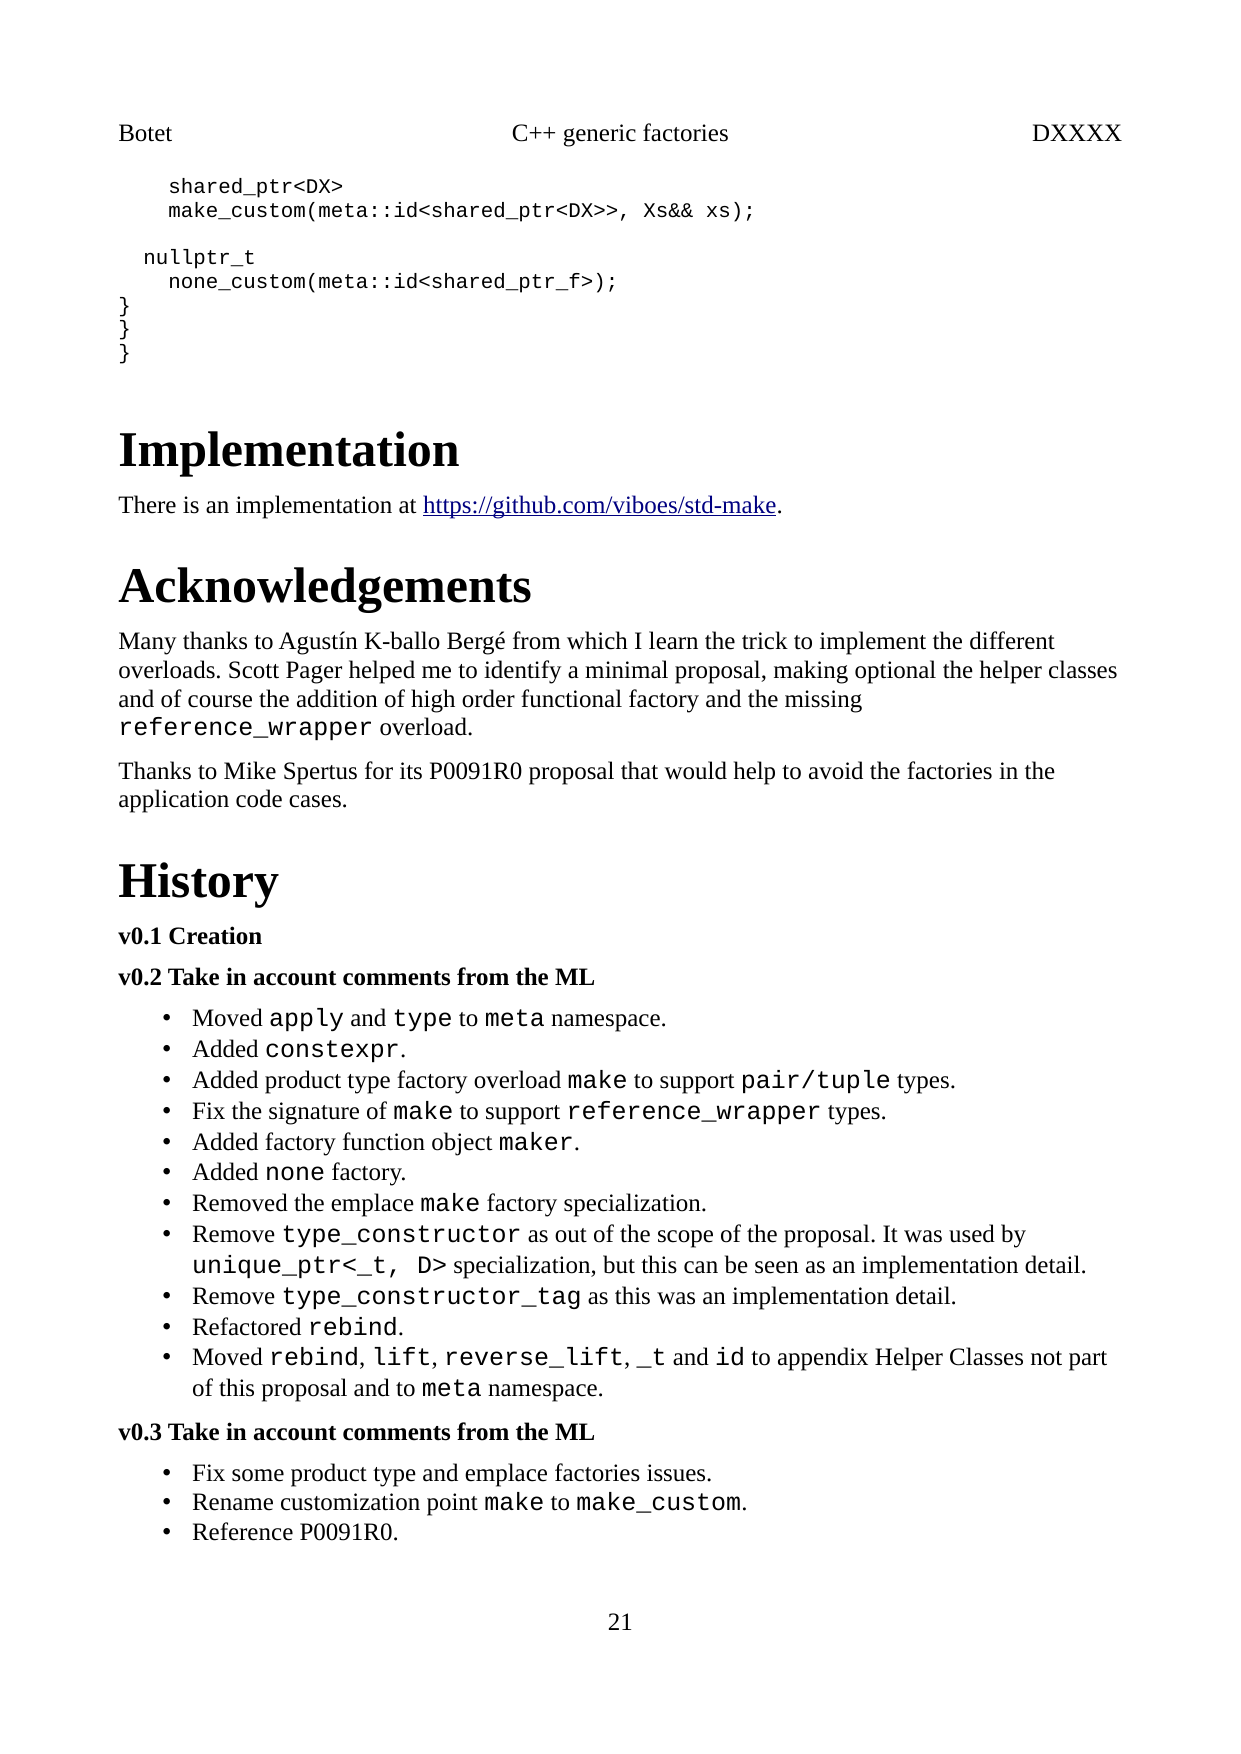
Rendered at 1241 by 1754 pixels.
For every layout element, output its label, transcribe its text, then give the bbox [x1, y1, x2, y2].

list Added product type factory overload make to support pair/tuple types. [162, 1065, 1122, 1096]
text } [118, 342, 1122, 366]
list Moved apply and type to meta namespace. [162, 1003, 1122, 1034]
subtitle History [118, 851, 1122, 908]
subtitle Acknowledgements [118, 556, 1122, 614]
text make_custom(meta::id<shared_ptr<DX>>, Xs&& xs); [118, 200, 1122, 224]
text Many thanks to Agustín K-ballo Bergé from which I learn the trick to implement the different overloads. Scott Pager helped me to identify a minimal proposal, making optional the helper classes and of course the addition of high order functional factory and the missing reference_wrapper overload. [118, 626, 1122, 743]
text v0.2 Take in account comments from the ML [118, 962, 1122, 991]
list Remove type_constructor_tag as this was an implementation detail. [162, 1281, 1122, 1312]
list Fix some product type and emplace factories issues. [162, 1458, 1122, 1487]
text none_custom(meta::id<shared_ptr_f>); [118, 271, 1122, 294]
list Moved rebind, lift, reverse_lift, _t and id to appendix Helper Classes not part of this proposal and to meta namespace. [162, 1342, 1122, 1404]
text Thanks to Mike Spertus for its P0091R0 proposal that would help to avoid the factories in the application code cases. [118, 756, 1122, 813]
list Refactored rebind. [162, 1312, 1122, 1342]
text shared_ptr<DX> [118, 176, 1122, 200]
text } [118, 318, 1122, 342]
subtitle Implementation [118, 420, 1122, 477]
list Reference P0091R0. [162, 1517, 1122, 1546]
text nullptr_t [118, 247, 1122, 271]
text } [118, 294, 1122, 318]
list Fix the signature of make to support reference_wrapper types. [162, 1096, 1122, 1127]
text v0.1 Creation [118, 921, 1122, 949]
text There is an implementation at https://github.com/viboes/std-make. [118, 490, 1122, 519]
list Remove type_constructor as out of the scope of the proposal. It was used by unique_ptr<_t, D> specialization, but this can be seen as an implementation detail. [162, 1219, 1122, 1281]
text v0.3 Take in account comments from the ML [118, 1417, 1122, 1445]
list Added factory function object maker. [162, 1127, 1122, 1157]
list Added constexpr. [162, 1034, 1122, 1065]
list Rename customization point make to make_custom. [162, 1487, 1122, 1517]
list Added none factory. [162, 1157, 1122, 1188]
list Removed the emplace make factory specialization. [162, 1188, 1122, 1219]
